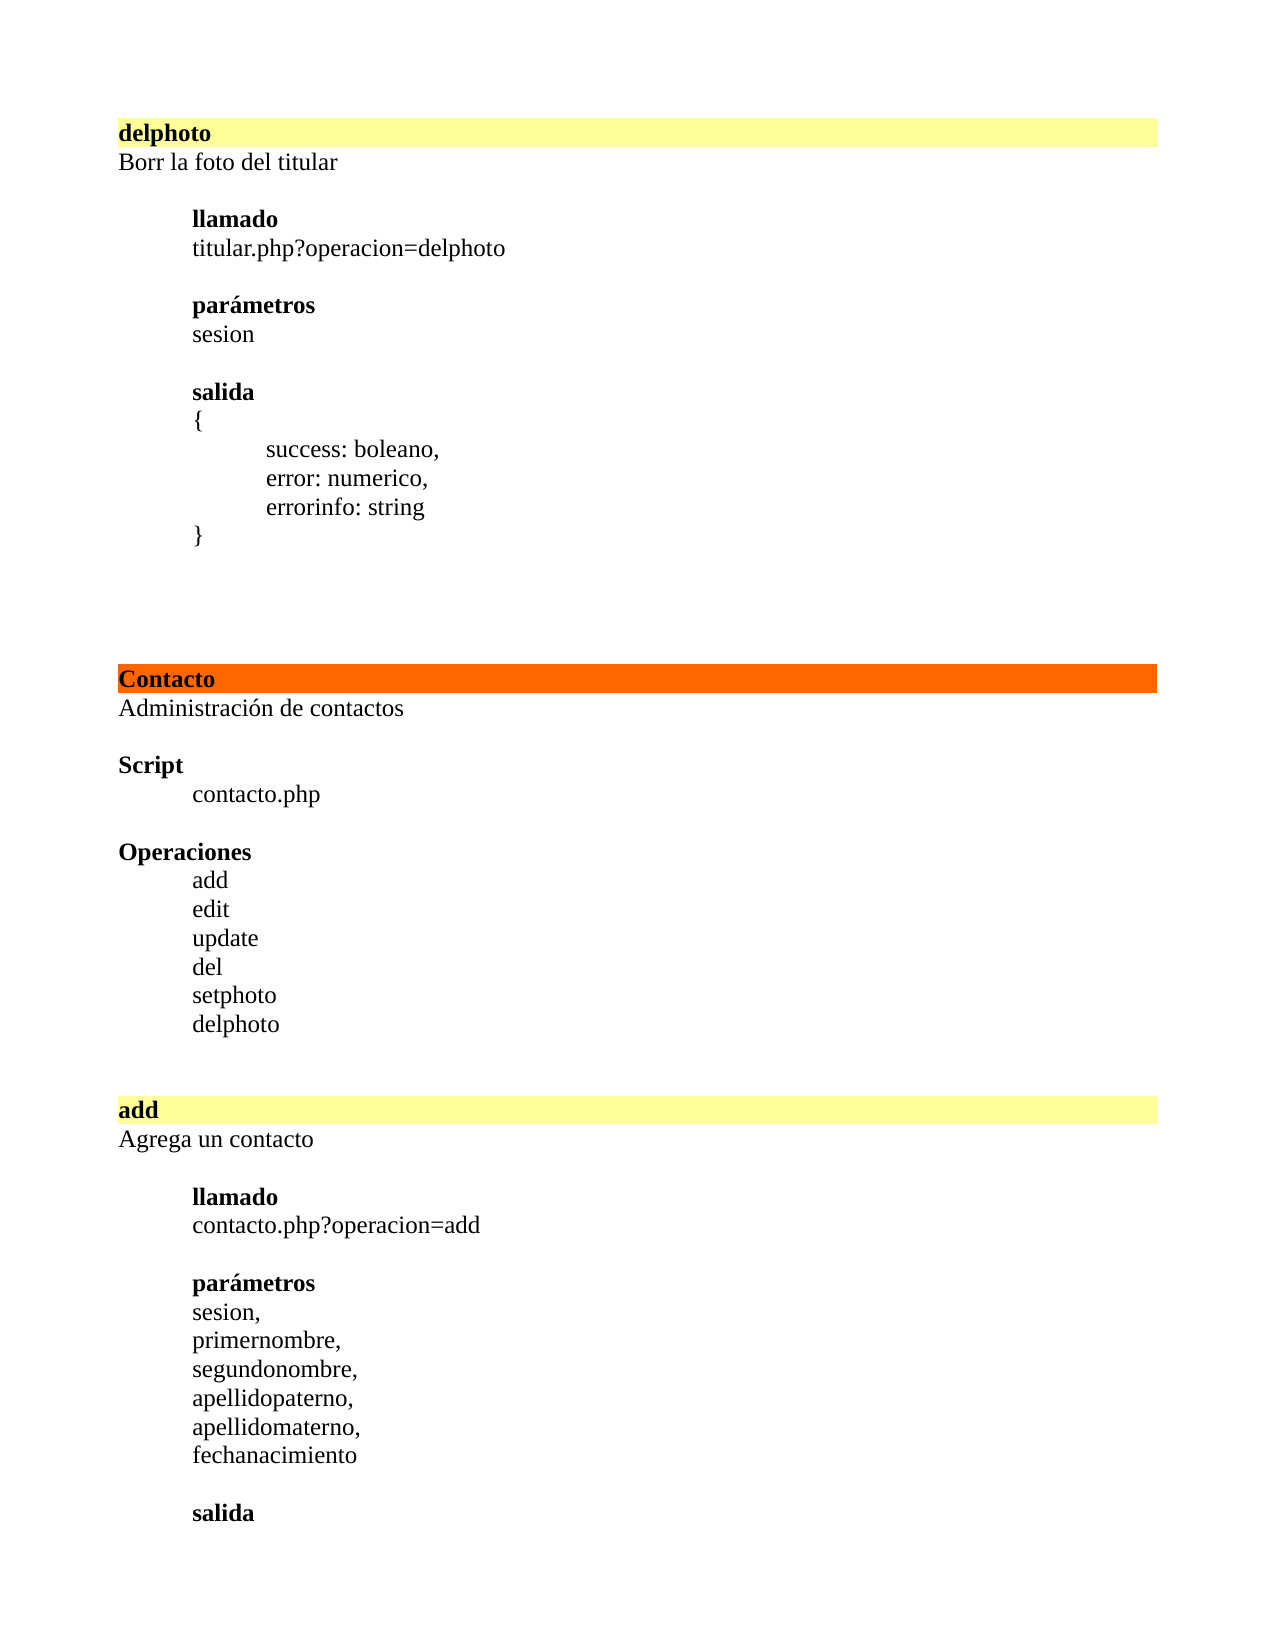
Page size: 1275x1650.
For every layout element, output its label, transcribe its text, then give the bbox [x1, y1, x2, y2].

text setphoto [118, 981, 1157, 1009]
text } [192, 521, 1157, 549]
text apellidopaterno, [192, 1383, 1157, 1412]
text fechanacimiento [192, 1441, 1157, 1469]
text add [118, 866, 1157, 894]
text segundonombre, [192, 1354, 1157, 1383]
text delphoto [118, 118, 1157, 147]
text parámetros [192, 1268, 1157, 1297]
text sesion [192, 319, 1157, 348]
text Script [118, 751, 1157, 779]
text update [118, 923, 1157, 952]
text { [192, 406, 1157, 434]
text Contacto [118, 664, 1157, 693]
text contacto.php [118, 779, 1157, 808]
text del [118, 952, 1157, 981]
text salida [192, 1498, 1157, 1527]
text error: numerico, [192, 463, 1157, 492]
text Agrega un contacto [118, 1124, 1157, 1153]
text edit [118, 894, 1157, 923]
text llamado [192, 1182, 1157, 1211]
text titular.php?operacion=delphoto [192, 233, 1157, 262]
text salida [192, 377, 1157, 406]
text primernombre, [192, 1326, 1157, 1354]
text sesion, [192, 1297, 1157, 1326]
text Operaciones [118, 837, 1157, 866]
text contacto.php?operacion=add [192, 1211, 1157, 1239]
text parámetros [192, 291, 1157, 319]
text Borr la foto del titular [118, 147, 1157, 176]
text delphoto [118, 1009, 1157, 1038]
text Administración de contactos [118, 693, 1157, 722]
text llamado [192, 204, 1157, 233]
text apellidomaterno, [192, 1412, 1157, 1441]
text errorinfo: string [192, 492, 1157, 521]
text add [118, 1096, 1157, 1124]
text success: boleano, [192, 434, 1157, 463]
